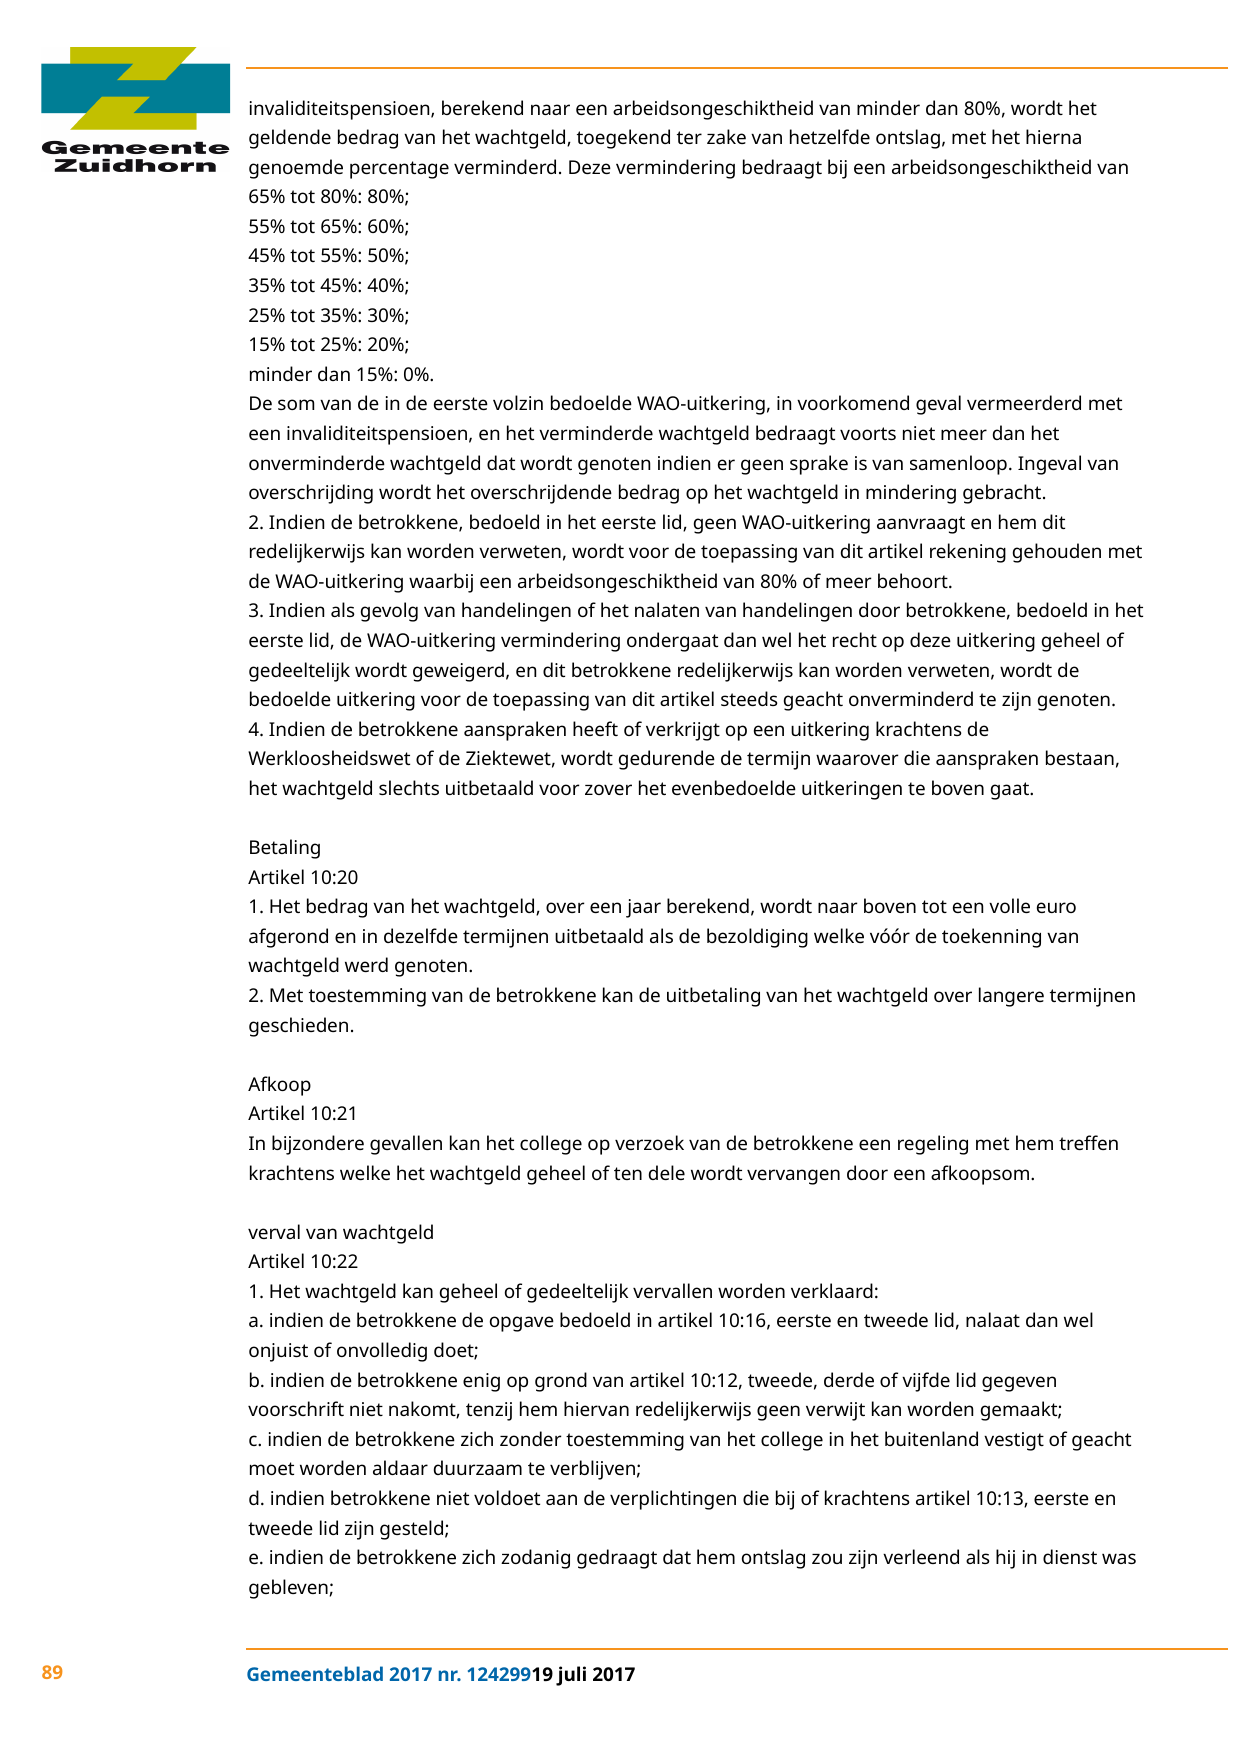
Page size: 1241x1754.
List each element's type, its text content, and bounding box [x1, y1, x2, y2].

text 3. Indien als gevolg van handelingen of het nalaten van handelingen door betrokkene, bedoeld in het eerste lid, de WAO-uitkering vermindering ondergaat dan wel het recht op deze uitkering geheel of gedeeltelijk wordt geweigerd, en dit betrokkene redelijkerwijs kan worden verweten, wordt de bedoelde uitkering voor de toepassing van dit artikel steeds geacht onverminderd te zijn genoten. [248, 598, 1152, 712]
text 2. Met toestemming van de betrokkene kan de uitbetaling van het wachtgeld over langere termijnen geschieden. [248, 982, 1152, 1038]
text Afkoop [248, 1071, 1152, 1097]
text 2. Indien de betrokkene, bedoeld in het eerste lid, geen WAO-uitkering aanvraagt en hem dit redelijkerwijs kan worden verweten, wordt voor de toepassing van dit artikel rekening gehouden met de WAO-uitkering waarbij een arbeidsongeschiktheid van 80% of meer behoort. [248, 509, 1152, 594]
text 4. Indien de betrokkene aanspraken heeft of verkrijgt op een uitkering krachtens de Werkloosheidswet of de Ziektewet, wordt gedurende de termijn waarover die aanspraken bestaan, het wachtgeld slechts uitbetaald voor zover het evenbedoelde uitkeringen te boven gaat. [248, 716, 1152, 801]
text Artikel 10:21 [248, 1101, 1152, 1126]
text 15% tot 25%: 20%; [248, 331, 1152, 357]
text minder dan 15%: 0%. [248, 361, 1152, 387]
picture [41, 47, 231, 172]
text e. indien de betrokkene zich zodanig gedraagt dat hem ontslag zou zijn verleend als hij in dienst was gebleven; [248, 1544, 1152, 1600]
text 1. Het bedrag van het wachtgeld, over een jaar berekend, wordt naar boven tot een volle euro afgerond en in dezelfde termijnen uitbetaald als de bezoldiging welke vóór de toekenning van wachtgeld werd genoten. [248, 893, 1152, 978]
text verval van wachtgeld [248, 1219, 1152, 1245]
text 45% tot 55%: 50%; [248, 243, 1152, 268]
text invaliditeitspensioen, berekend naar een arbeidsongeschiktheid van minder dan 80%, wordt het geldende bedrag van het wachtgeld, toegekend ter zake van hetzelfde ontslag, met het hierna genoemde percentage verminderd. Deze vermindering bedraagt bij een arbeidsongeschiktheid van [248, 95, 1152, 180]
text 65% tot 80%: 80%; [248, 183, 1152, 209]
text Artikel 10:20 [248, 864, 1152, 890]
text b. indien de betrokkene enig op grond van artikel 10:12, tweede, derde of vijfde lid gegeven voorschrift niet nakomt, tenzij hem hiervan redelijkerwijs geen verwijt kan worden gemaakt; [248, 1367, 1152, 1422]
text d. indien betrokkene niet voldoet aan de verplichtingen die bij of krachtens artikel 10:13, eerste en tweede lid zijn gesteld; [248, 1485, 1152, 1541]
text a. indien de betrokkene de opgave bedoeld in artikel 10:16, eerste en tweede lid, nalaat dan wel onjuist of onvolledig doet; [248, 1308, 1152, 1363]
text 35% tot 45%: 40%; [248, 272, 1152, 298]
text Betaling [248, 834, 1152, 860]
text Artikel 10:22 [248, 1248, 1152, 1274]
text c. indien de betrokkene zich zonder toestemming van het college in het buitenland vestigt of geacht moet worden aldaar duurzaam te verblijven; [248, 1426, 1152, 1481]
text 1. Het wachtgeld kan geheel of gedeeltelijk vervallen worden verklaard: [248, 1278, 1152, 1304]
text De som van de in de eerste volzin bedoelde WAO-uitkering, in voorkomend geval vermeerderd met een invaliditeitspensioen, en het verminderde wachtgeld bedraagt voorts niet meer dan het onverminderde wachtgeld dat wordt genoten indien er geen sprake is van samenloop. Ingeval van overschrijding wordt het overschrijdende bedrag op het wachtgeld in mindering gebracht. [248, 391, 1152, 505]
text 55% tot 65%: 60%; [248, 213, 1152, 239]
text 25% tot 35%: 30%; [248, 302, 1152, 328]
text In bijzondere gevallen kan het college op verzoek van de betrokkene een regeling met hem treffen krachtens welke het wachtgeld geheel of ten dele wordt vervangen door een afkoopsom. [248, 1130, 1152, 1186]
